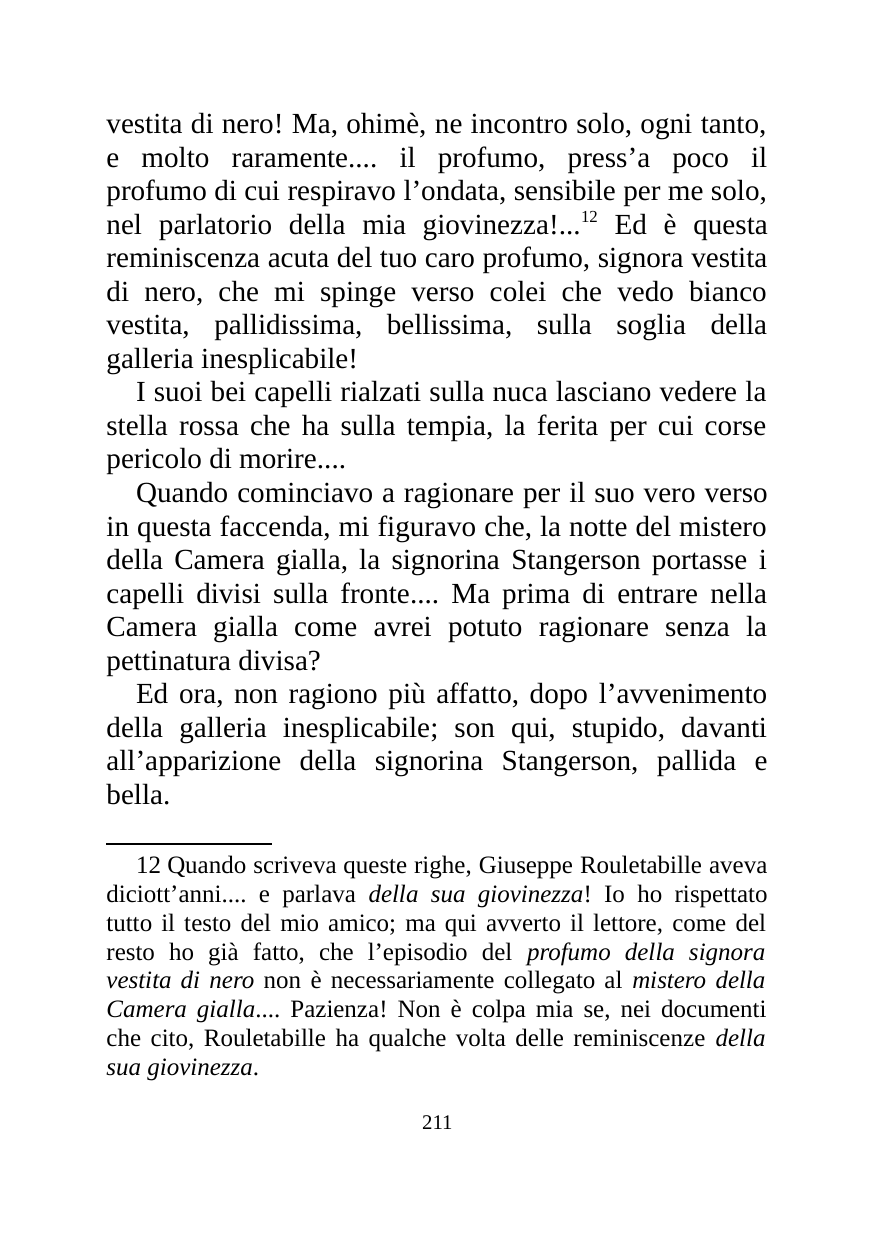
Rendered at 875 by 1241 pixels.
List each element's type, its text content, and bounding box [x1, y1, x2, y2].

text Quando scriveva queste righe, Giuseppe Rouletabille aveva diciott’anni.... e parlava della sua giovinezza! Io ho rispettato tutto il testo del mio amico; ma qui avverto il lettore, come del resto ho già fatto, che l’episodio del profumo della signora vestita di nero non è necessariamente collegato al mistero della Camera gialla.... Pazienza! Non è colpa mia se, nei documenti che cito, Rouletabille ha qualche volta delle reminiscenze della sua giovinezza. [106, 850, 768, 1080]
text vestita di nero! Ma, ohimè, ne incontro solo, ogni tanto, e molto raramente.... il profumo, press’a poco il profumo di cui respiravo l’ondata, sensibile per me solo, nel parlatorio della mia giovinezza!... Ed è questa reminiscenza acuta del tuo caro profumo, signora vestita di nero, che mi spinge verso colei che vedo bianco vestita, pallidissima, bellissima, sulla soglia della galleria inesplicabile! [106, 106, 768, 374]
text I suoi bei capelli rialzati sulla nuca lasciano vedere la stella rossa che ha sulla tempia, la ferita per cui corse pericolo di morire.... [106, 374, 768, 475]
text Quando cominciavo a ragionare per il suo vero verso in questa faccenda, mi figuravo che, la notte del mistero della Camera gialla, la signorina Stangerson portasse i capelli divisi sulla fronte.... Ma prima di entrare nella Camera gialla come avrei potuto ragionare senza la pettinatura divisa? [106, 475, 768, 676]
text Ed ora, non ragiono più affatto, dopo l’avvenimento della galleria inesplicabile; son qui, stupido, davanti all’apparizione della signorina Stangerson, pallida e bella. [106, 676, 768, 811]
